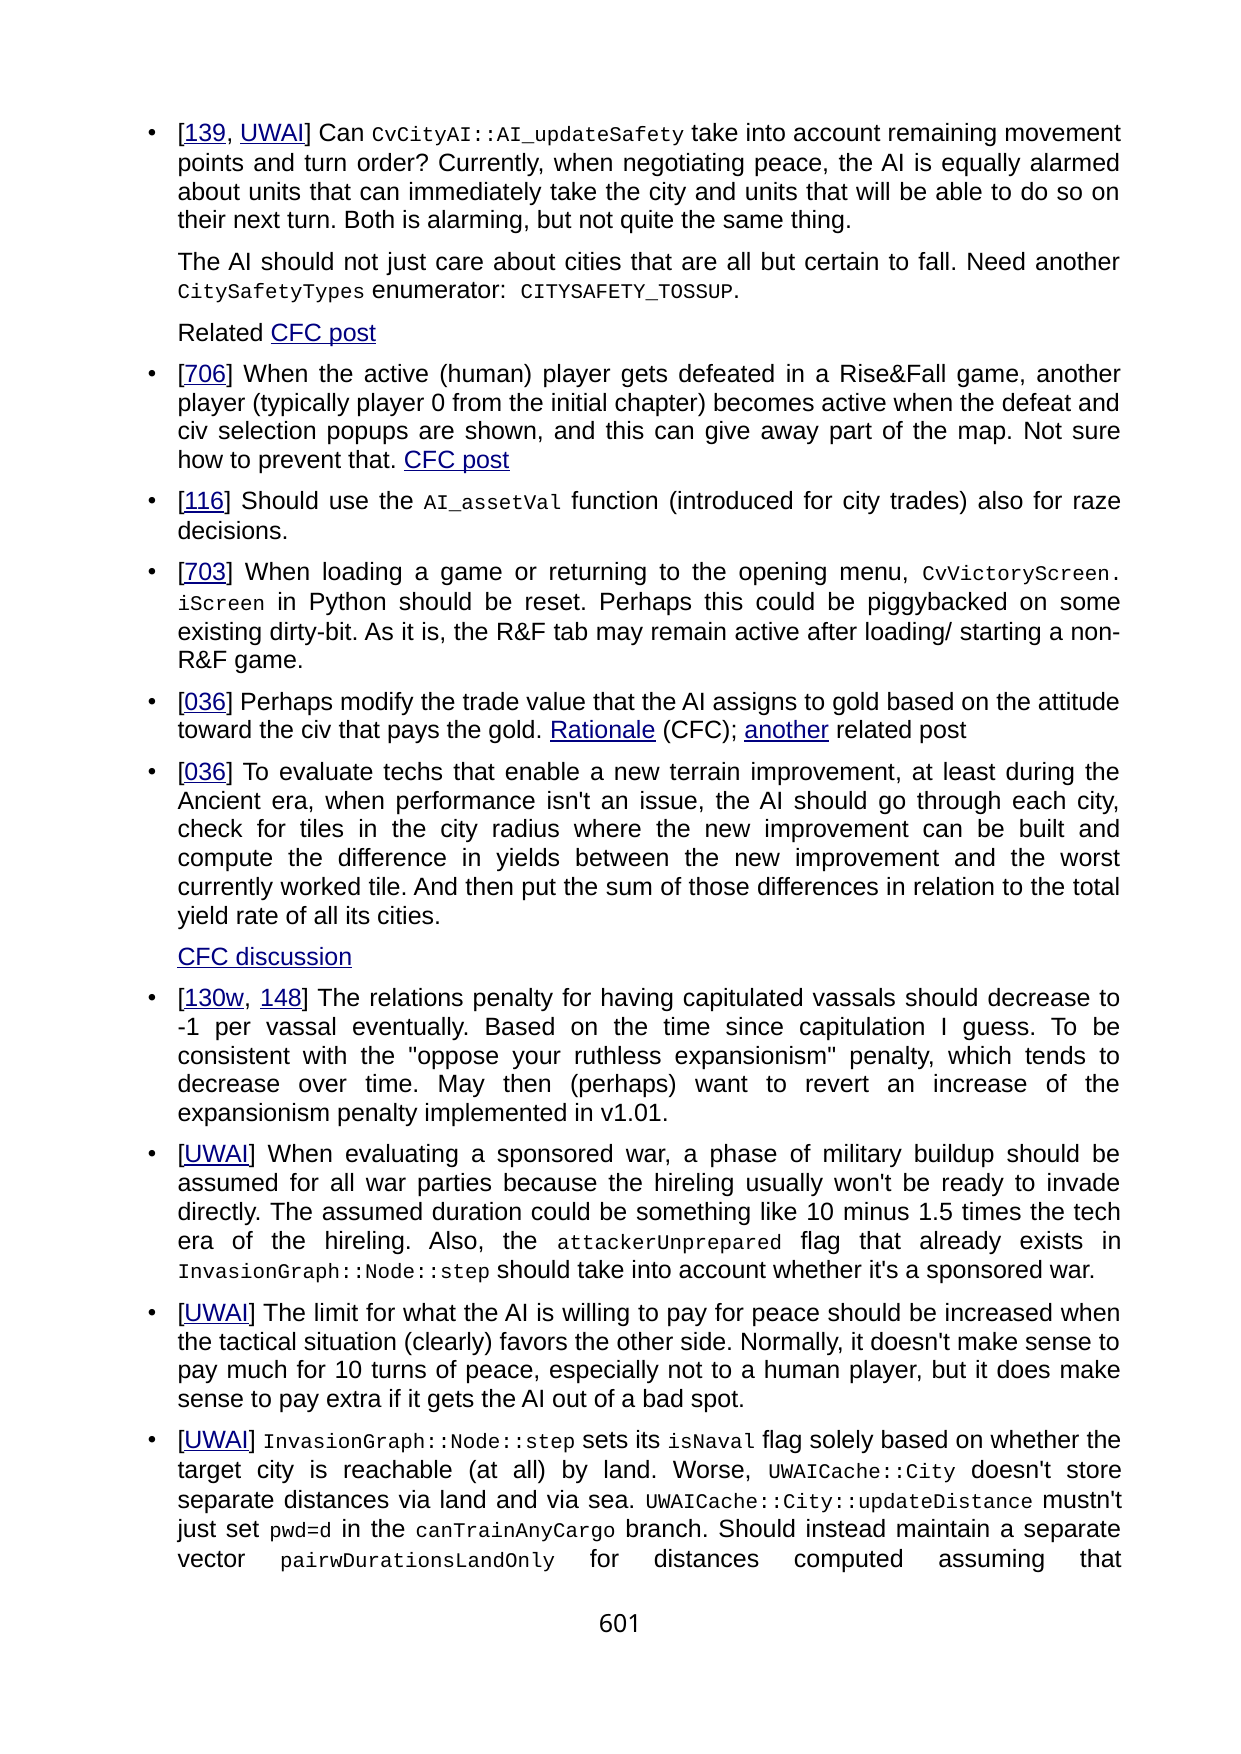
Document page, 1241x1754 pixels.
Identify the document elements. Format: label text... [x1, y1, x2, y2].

list [UWAI] The limit for what the AI is willing to pay for peace should be increased when the tactical situation (clearly) favors the other side. Normally, it doesn't make sense to pay much for 10 turns of peace, especially not to a human player, but it does make sense to pay extra if it gets the AI out of a bad spot. [148, 1298, 1122, 1413]
list [703] When loading a game or returning to the opening menu, CvVictoryScreen. iScreen in Python should be reset. Perhaps this could be piggybacked on some existing dirty-bit. As it is, the R&F tab may remain active after loading/ starting a non-R&F game. [148, 557, 1122, 674]
list Related CFC post [148, 317, 1122, 346]
list [706] When the active (human) player gets defeated in a Rise&Fall game, another player (typically player 0 from the initial chapter) becomes active when the defeat and civ selection popups are shown, and this can give away part of the map. Not sure how to prevent that. CFC post [148, 359, 1122, 474]
list [036] Perhaps modify the trade value that the AI assigns to gold based on the attitude toward the civ that pays the gold. Rationale (CFC); another related post [148, 687, 1122, 744]
list [139, UWAI] Can CvCityAI::AI_updateSafety take into account remaining movement points and turn order? Currently, when negotiating peace, the AI is equally alarmed about units that can immediately take the city and units that will be able to do so on their next turn. Both is alarming, but not quite the same thing. [148, 118, 1122, 234]
list [036] To evaluate techs that enable a new terrain improvement, at least during the Ancient era, when performance isn't an issue, the AI should go through each city, check for tiles in the city radius where the new improvement can be built and compute the difference in yields between the new improvement and the worst currently worked tile. And then put the sum of those differences in relation to the total yield rate of all its cities. [148, 757, 1122, 929]
list [UWAI] InvasionGraph::Node::step sets its isNaval flag solely based on whether the target city is reachable (at all) by land. Worse, UWAICache::City doesn't store separate distances via land and via sea. UWAICache::City::updateDistance mustn't just set pwd=d in the canTrainAnyCargo branch. Should instead maintain a separate vector pairwDurationsLandOnly for distances computed assuming that [148, 1425, 1122, 1574]
list [UWAI] When evaluating a sponsored war, a phase of military buildup should be assumed for all war parties because the hireling usually won't be ready to invade directly. The assumed duration could be something like 10 minus 1.5 times the tech era of the hireling. Also, the attackerUnprepared flag that already exists in InvasionGraph::Node::step should take into account whether it's a sponsored war. [148, 1139, 1122, 1285]
list The AI should not just care about cities that are all but certain to fall. Need another CitySafetyTypes enumerator: CITYSAFETY_TOSSUP. [148, 247, 1122, 305]
list [116] Should use the AI_assetVal function (introduced for city trades) also for raze decisions. [148, 486, 1122, 545]
list CFC discussion [148, 942, 1122, 971]
list [130w, 148] The relations penalty for having capitulated vassals should decrease to ‑1 per vassal eventually. Based on the time since capitulation I guess. To be consistent with the "oppose your ruthless expansionism" penalty, which tends to decrease over time. May then (perhaps) want to revert an increase of the expansionism penalty implemented in v1.01. [148, 983, 1122, 1127]
